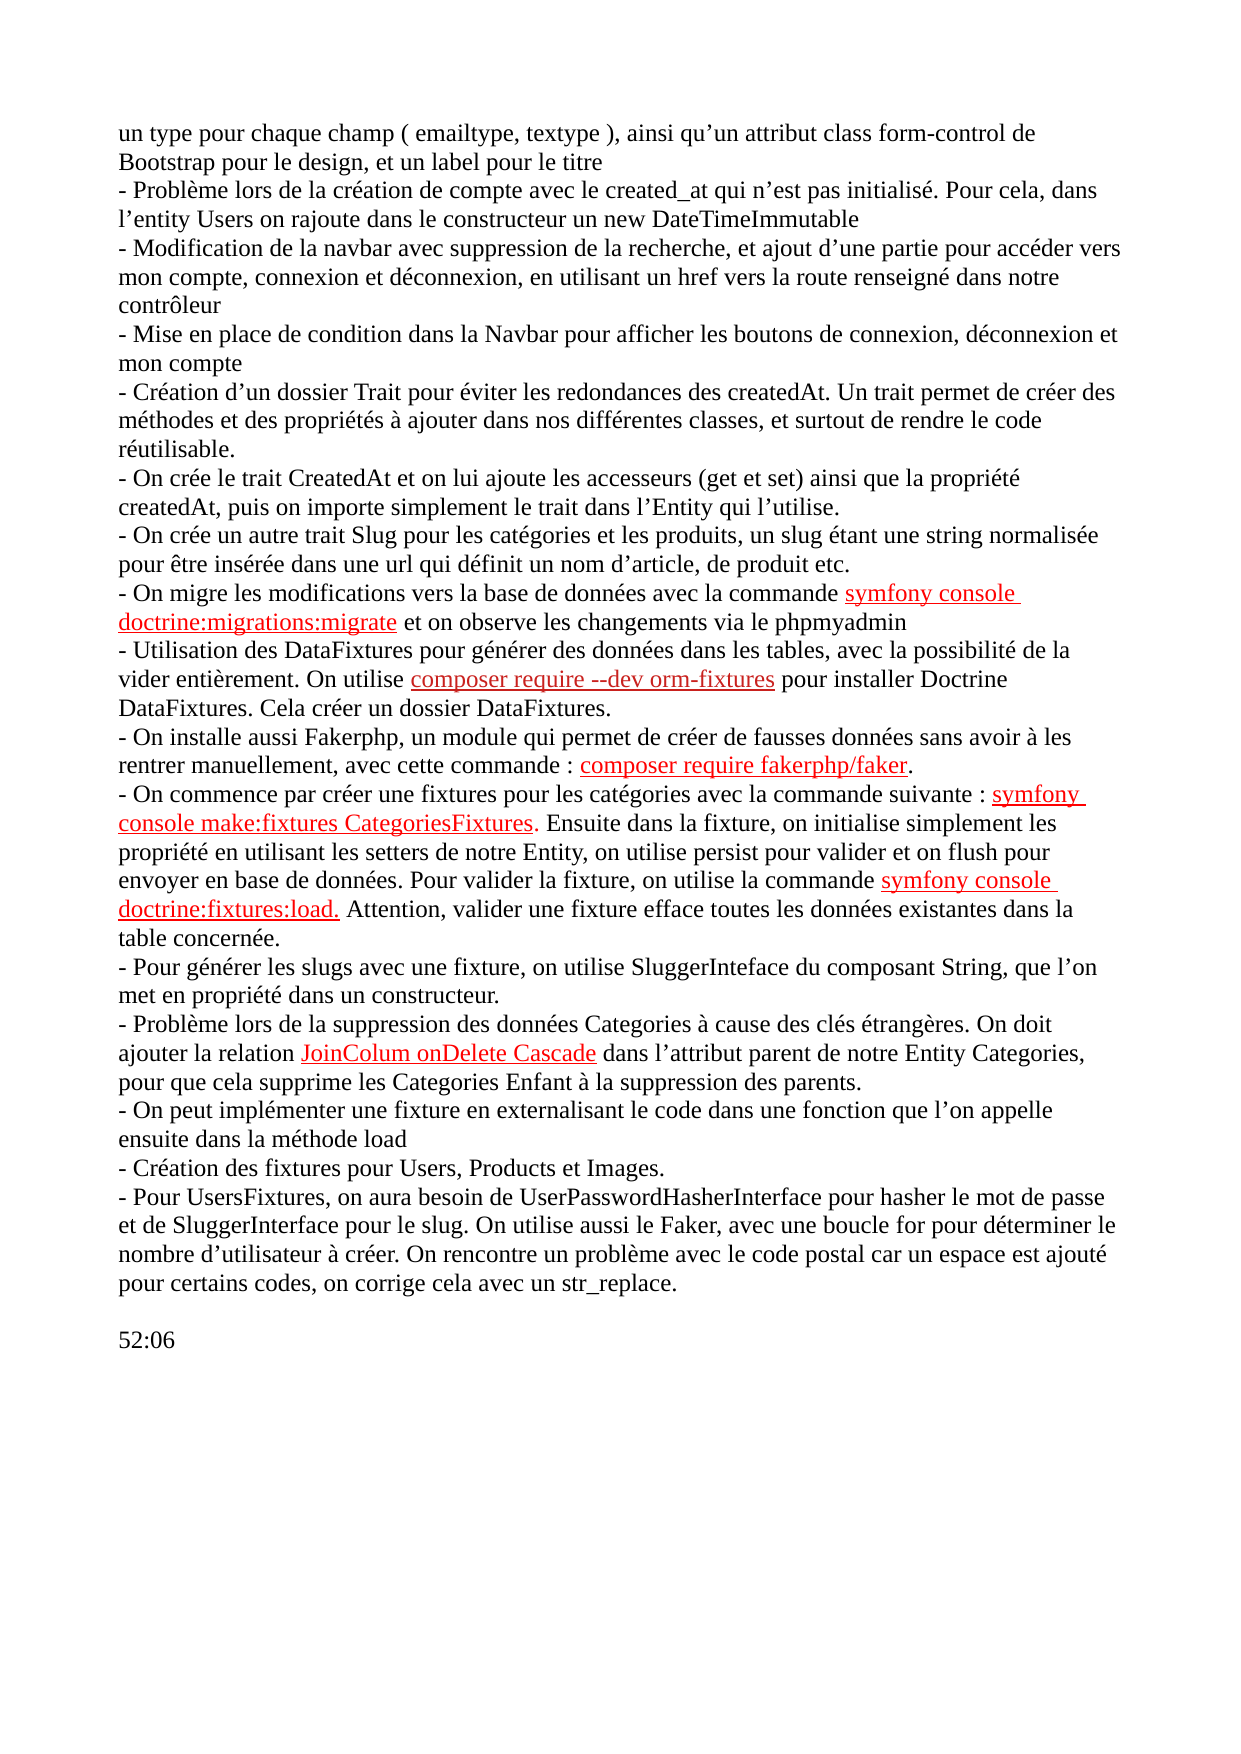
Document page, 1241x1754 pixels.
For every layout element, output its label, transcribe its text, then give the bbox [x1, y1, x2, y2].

text - On peut implémenter une fixture en externalisant le code dans une fonction que l’on appelle ensuite dans la méthode load [118, 1096, 1122, 1153]
text - On commence par créer une fixtures pour les catégories avec la commande suivante : symfony console make:fixtures CategoriesFixtures. Ensuite dans la fixture, on initialise simplement les propriété en utilisant les setters de notre Entity, on utilise persist pour valider et on flush pour envoyer en base de données. Pour valider la fixture, on utilise la commande symfony console doctrine:fixtures:load. Attention, valider une fixture efface toutes les données existantes dans la table concernée. [118, 779, 1122, 952]
text 52:06 [118, 1326, 1122, 1354]
text - On migre les modifications vers la base de données avec la commande symfony console doctrine:migrations:migrate et on observe les changements via le phpmyadmin [118, 578, 1122, 636]
text - Modification de la navbar avec suppression de la recherche, et ajout d’une partie pour accéder vers mon compte, connexion et déconnexion, en utilisant un href vers la route renseigné dans notre contrôleur [118, 233, 1122, 319]
text - Problème lors de la suppression des données Categories à cause des clés étrangères. On doit ajouter la relation JoinColum onDelete Cascade dans l’attribut parent de notre Entity Categories, pour que cela supprime les Categories Enfant à la suppression des parents. [118, 1009, 1122, 1096]
text - Utilisation des DataFixtures pour générer des données dans les tables, avec la possibilité de la vider entièrement. On utilise composer require --dev orm-fixtures pour installer Doctrine DataFixtures. Cela créer un dossier DataFixtures. [118, 636, 1122, 722]
text - Mise en place de condition dans la Navbar pour afficher les boutons de connexion, déconnexion et mon compte [118, 319, 1122, 377]
text - Pour UsersFixtures, on aura besoin de UserPasswordHasherInterface pour hasher le mot de passe et de SluggerInterface pour le slug. On utilise aussi le Faker, avec une boucle for pour déterminer le nombre d’utilisateur à créer. On rencontre un problème avec le code postal car un espace est ajouté pour certains codes, on corrige cela avec un str_replace. [118, 1182, 1122, 1297]
text - On installe aussi Fakerphp, un module qui permet de créer de fausses données sans avoir à les rentrer manuellement, avec cette commande : composer require fakerphp/faker. [118, 722, 1122, 779]
text - On crée le trait CreatedAt et on lui ajoute les accesseurs (get et set) ainsi que la propriété createdAt, puis on importe simplement le trait dans l’Entity qui l’utilise. [118, 463, 1122, 521]
text - Création d’un dossier Trait pour éviter les redondances des createdAt. Un trait permet de créer des méthodes et des propriétés à ajouter dans nos différentes classes, et surtout de rendre le code réutilisable. [118, 377, 1122, 463]
text - On crée un autre trait Slug pour les catégories et les produits, un slug étant une string normalisée pour être insérée dans une url qui définit un nom d’article, de produit etc. [118, 521, 1122, 578]
text - Pour générer les slugs avec une fixture, on utilise SluggerInteface du composant String, que l’on met en propriété dans un constructeur. [118, 952, 1122, 1009]
text - Création des fixtures pour Users, Products et Images. [118, 1153, 1122, 1182]
text un type pour chaque champ ( emailtype, textype ), ainsi qu’un attribut class form-control de Bootstrap pour le design, et un label pour le titre [118, 118, 1122, 176]
text - Problème lors de la création de compte avec le created_at qui n’est pas initialisé. Pour cela, dans l’entity Users on rajoute dans le constructeur un new DateTimeImmutable [118, 176, 1122, 233]
